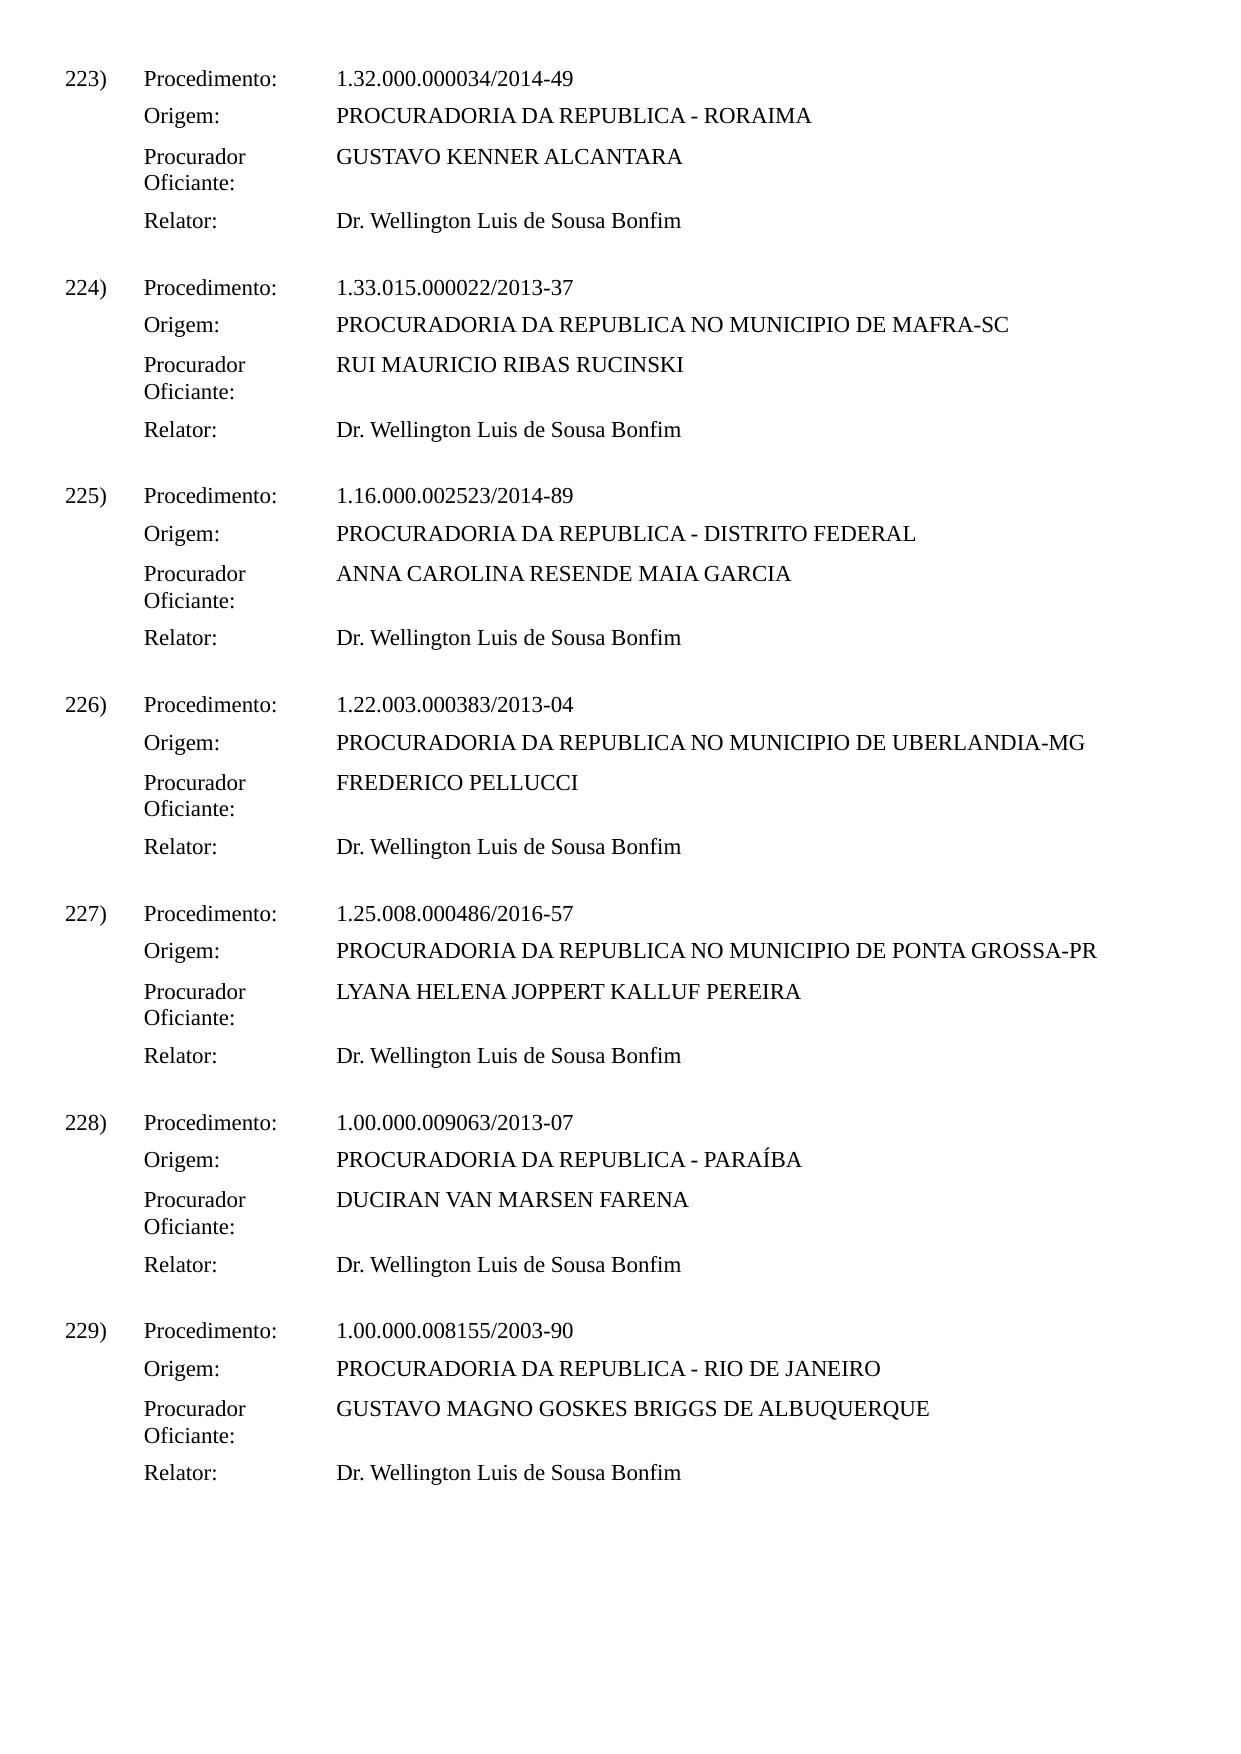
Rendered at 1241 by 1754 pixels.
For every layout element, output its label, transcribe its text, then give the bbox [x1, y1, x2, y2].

table_cell [59, 514, 138, 554]
table_cell Relator: [138, 410, 330, 450]
table_cell [59, 1245, 138, 1285]
table_cell RUI MAURICIO RIBAS RUCINSKI [330, 346, 1181, 410]
table_cell PROCURADORIA DA REPUBLICA NO MUNICIPIO DE UBERLANDIA-MG [330, 723, 1181, 763]
table_cell Procurador Oficiante: [138, 763, 330, 827]
table_header 1.32.000.000034/2014-49 [330, 59, 1181, 97]
table_header 1.22.003.000383/2013-04 [330, 685, 1181, 723]
table_cell [59, 1141, 138, 1181]
table_header 228) [59, 1103, 138, 1141]
table_cell PROCURADORIA DA REPUBLICA - RORAIMA [330, 97, 1181, 137]
table_cell PROCURADORIA DA REPUBLICA NO MUNICIPIO DE PONTA GROSSA-PR [330, 932, 1181, 972]
table_cell FREDERICO PELLUCCI [330, 763, 1181, 827]
table_cell Dr. Wellington Luis de Sousa Bonfim [330, 828, 1181, 868]
table_cell Relator: [138, 201, 330, 241]
table_cell [59, 346, 138, 410]
table_header Procedimento: [138, 1312, 330, 1349]
table_cell Relator: [138, 1036, 330, 1076]
table_header 229) [59, 1312, 138, 1349]
table_header Procedimento: [138, 1103, 330, 1141]
table_cell [59, 1181, 138, 1245]
table_cell [59, 932, 138, 972]
table_cell [59, 1036, 138, 1076]
table_cell Relator: [138, 1245, 330, 1285]
table_cell PROCURADORIA DA REPUBLICA - DISTRITO FEDERAL [330, 514, 1181, 554]
table_cell Dr. Wellington Luis de Sousa Bonfim [330, 1245, 1181, 1285]
table_cell Dr. Wellington Luis de Sousa Bonfim [330, 1454, 1181, 1494]
table_cell Origem: [138, 1141, 330, 1181]
table_cell [59, 137, 138, 201]
table_header 225) [59, 477, 138, 514]
table_cell PROCURADORIA DA REPUBLICA - RIO DE JANEIRO [330, 1349, 1181, 1389]
table_cell [59, 1454, 138, 1494]
table_cell [59, 1349, 138, 1389]
table_header Procedimento: [138, 268, 330, 306]
table_cell Procurador Oficiante: [138, 137, 330, 201]
table_header 224) [59, 268, 138, 306]
table_cell [59, 555, 138, 619]
table_cell Origem: [138, 514, 330, 554]
table_cell Procurador Oficiante: [138, 346, 330, 410]
table_cell [59, 828, 138, 868]
table_cell Origem: [138, 1349, 330, 1389]
table_cell DUCIRAN VAN MARSEN FARENA [330, 1181, 1181, 1245]
table_cell Origem: [138, 723, 330, 763]
table_cell Procurador Oficiante: [138, 972, 330, 1036]
table_cell Procurador Oficiante: [138, 555, 330, 619]
table_header 1.25.008.000486/2016-57 [330, 894, 1181, 932]
table_header Procedimento: [138, 685, 330, 723]
table_cell Relator: [138, 619, 330, 659]
table_cell Dr. Wellington Luis de Sousa Bonfim [330, 410, 1181, 450]
table_cell Procurador Oficiante: [138, 1181, 330, 1245]
table_cell Dr. Wellington Luis de Sousa Bonfim [330, 1036, 1181, 1076]
table_header 226) [59, 685, 138, 723]
table_cell [59, 1390, 138, 1454]
table_cell Origem: [138, 932, 330, 972]
table_header 1.33.015.000022/2013-37 [330, 268, 1181, 306]
table_cell LYANA HELENA JOPPERT KALLUF PEREIRA [330, 972, 1181, 1036]
table_cell ANNA CAROLINA RESENDE MAIA GARCIA [330, 555, 1181, 619]
table_cell Dr. Wellington Luis de Sousa Bonfim [330, 201, 1181, 241]
table_cell Procurador Oficiante: [138, 1390, 330, 1454]
table_cell PROCURADORIA DA REPUBLICA NO MUNICIPIO DE MAFRA-SC [330, 306, 1181, 346]
table_header 1.00.000.008155/2003-90 [330, 1312, 1181, 1349]
table_cell [59, 306, 138, 346]
table_cell PROCURADORIA DA REPUBLICA - PARAÍBA [330, 1141, 1181, 1181]
table_header Procedimento: [138, 894, 330, 932]
table_header Procedimento: [138, 59, 330, 97]
table_cell [59, 619, 138, 659]
table_cell [59, 201, 138, 241]
table_cell Origem: [138, 97, 330, 137]
table_cell [59, 763, 138, 827]
table_cell GUSTAVO MAGNO GOSKES BRIGGS DE ALBUQUERQUE [330, 1390, 1181, 1454]
table_cell Dr. Wellington Luis de Sousa Bonfim [330, 619, 1181, 659]
table_cell GUSTAVO KENNER ALCANTARA [330, 137, 1181, 201]
table_header 227) [59, 894, 138, 932]
table_header 1.16.000.002523/2014-89 [330, 477, 1181, 514]
table_cell Origem: [138, 306, 330, 346]
table_header 223) [59, 59, 138, 97]
table_cell [59, 723, 138, 763]
table_header 1.00.000.009063/2013-07 [330, 1103, 1181, 1141]
table_cell [59, 972, 138, 1036]
table_cell [59, 410, 138, 450]
table_cell Relator: [138, 1454, 330, 1494]
table_cell Relator: [138, 828, 330, 868]
table_cell [59, 97, 138, 137]
table_header Procedimento: [138, 477, 330, 514]
